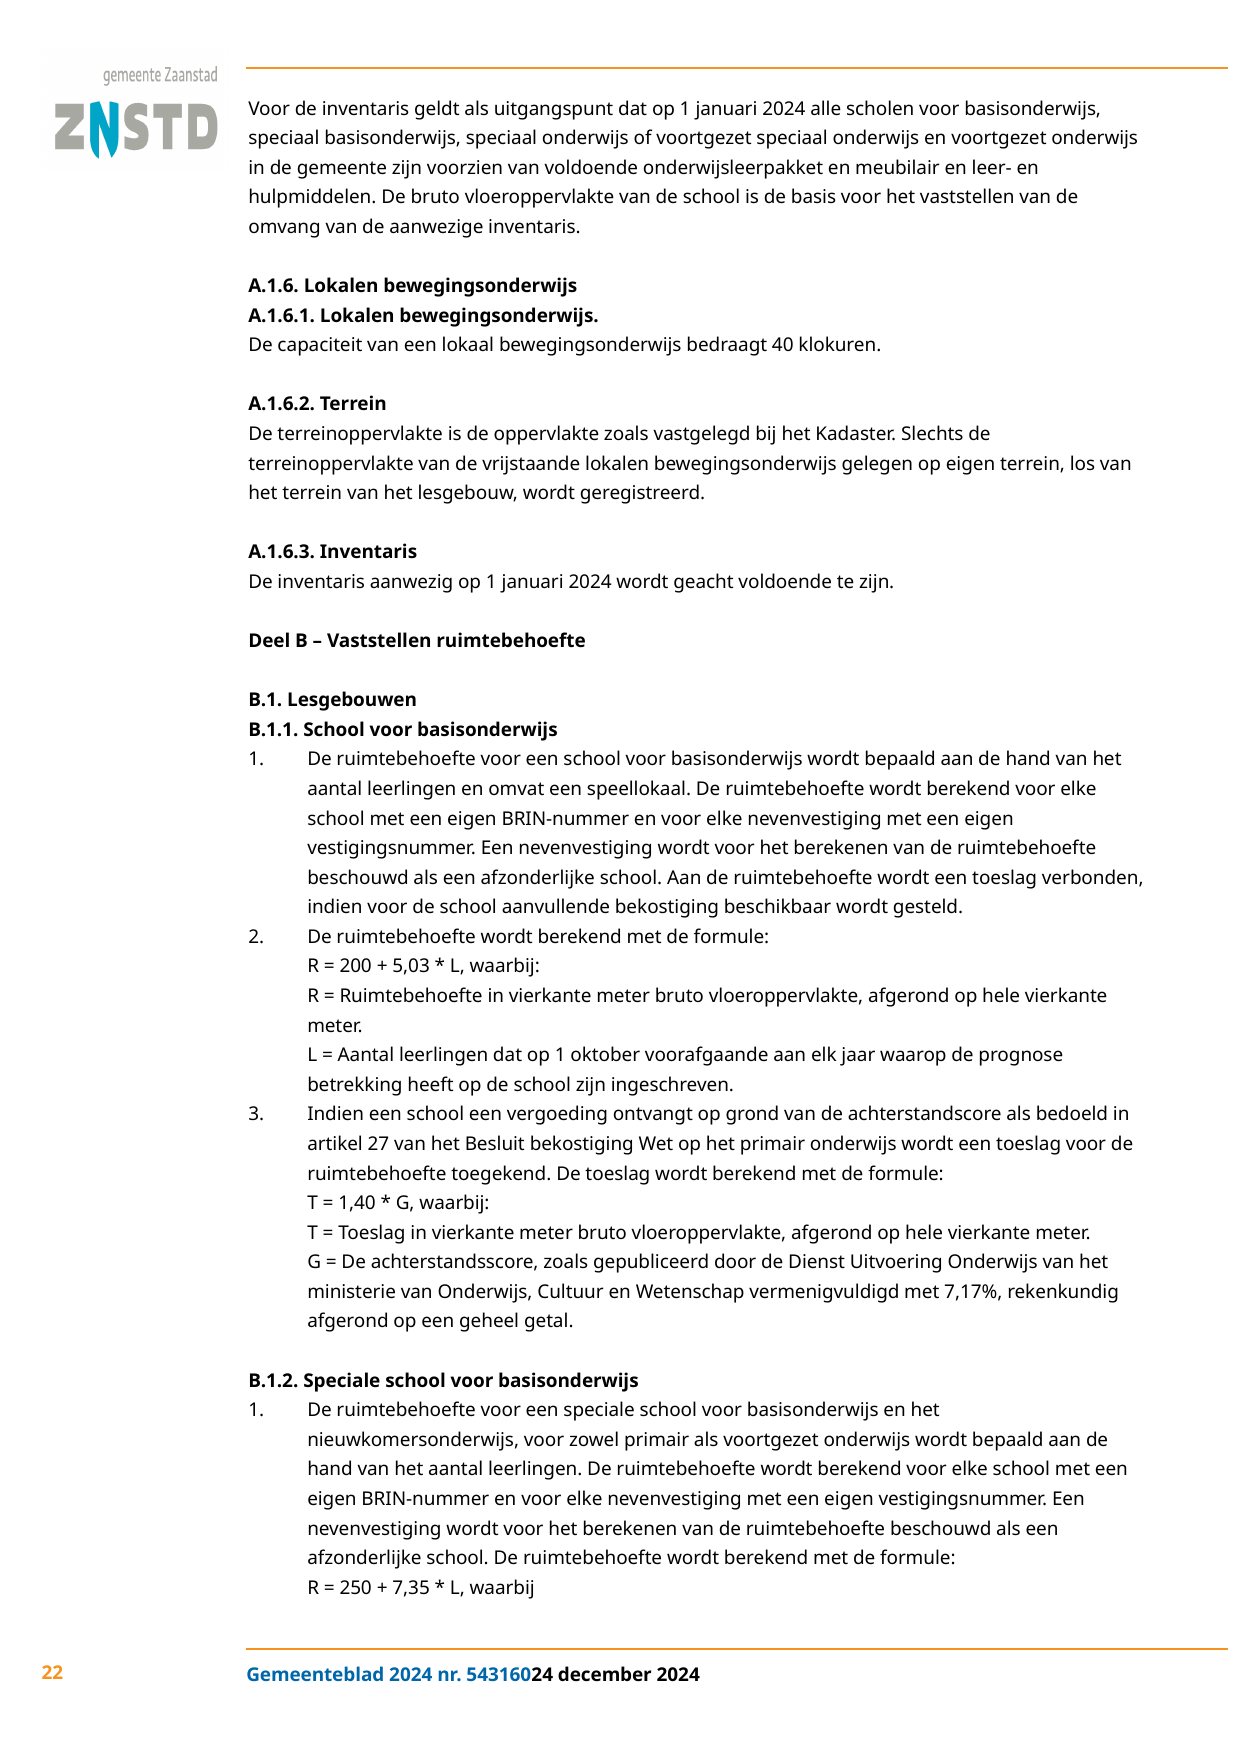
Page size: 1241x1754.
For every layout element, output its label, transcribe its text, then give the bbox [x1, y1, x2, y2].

list De ruimtebehoefte voor een speciale school voor basisonderwijs en het nieuwkomersonderwijs, voor zowel primair als voortgezet onderwijs wordt bepaald aan de hand van het aantal leerlingen. De ruimtebehoefte wordt berekend voor elke school met een eigen BRIN-nummer en voor elke nevenvestiging met een eigen vestigingsnummer. Een nevenvestiging wordt voor het berekenen van de ruimtebehoefte beschouwd als een afzonderlijke school. De ruimtebehoefte wordt berekend met de formule: [248, 1396, 1152, 1570]
text De terreinoppervlakte is de oppervlakte zoals vastgelegd bij het Kadaster. Slechts de terreinoppervlakte van de vrijstaande lokalen bewegingsonderwijs gelegen op eigen terrein, los van het terrein van het lesgebouw, wordt geregistreerd. [248, 420, 1152, 505]
list Indien een school een vergoeding ontvangt op grond van de achterstandscore als bedoeld in artikel 27 van het Besluit bekostiging Wet op het primair onderwijs wordt een toeslag voor de ruimtebehoefte toegekend. De toeslag wordt berekend met de formule: [248, 1101, 1152, 1186]
text B.1.2. Speciale school voor basisonderwijs [248, 1367, 1152, 1393]
text De capaciteit van een lokaal bewegingsonderwijs bedraagt 40 klokuren. [248, 331, 1152, 357]
text A.1.6.3. Inventaris [248, 538, 1152, 564]
list T = Toeslag in vierkante meter bruto vloeroppervlakte, afgerond op hele vierkante meter. [248, 1219, 1152, 1245]
list De ruimtebehoefte wordt berekend met de formule: [248, 923, 1152, 949]
text Deel B – Vaststellen ruimtebehoefte [248, 627, 1152, 653]
list T = 1,40 * G, waarbij: [248, 1189, 1152, 1215]
text A.1.6.1. Lokalen bewegingsonderwijs. [248, 302, 1152, 328]
text B.1.1. School voor basisonderwijs [248, 716, 1152, 742]
text A.1.6. Lokalen bewegingsonderwijs [248, 272, 1152, 298]
text De inventaris aanwezig op 1 januari 2024 wordt geacht voldoende te zijn. [248, 568, 1152, 594]
text Voor de inventaris geldt als uitgangspunt dat op 1 januari 2024 alle scholen voor basisonderwijs, speciaal basisonderwijs, speciaal onderwijs of voortgezet speciaal onderwijs en voortgezet onderwijs in de gemeente zijn voorzien van voldoende onderwijsleerpakket en meubilair en leer- en hulpmiddelen. De bruto vloeroppervlakte van de school is de basis voor het vaststellen van de omvang van de aanwezige inventaris. [248, 95, 1152, 239]
list R = 200 + 5,03 * L, waarbij: [248, 953, 1152, 978]
text A.1.6.2. Terrein [248, 391, 1152, 416]
list G = De achterstandsscore, zoals gepubliceerd door de Dienst Uitvoering Onderwijs van het ministerie van Onderwijs, Cultuur en Wetenschap vermenigvuldigd met 7,17%, rekenkundig afgerond op een geheel getal. [248, 1248, 1152, 1333]
picture [41, 47, 231, 172]
text B.1. Lesgebouwen [248, 686, 1152, 712]
list R = Ruimtebehoefte in vierkante meter bruto vloeroppervlakte, afgerond op hele vierkante meter. [248, 982, 1152, 1038]
list R = 250 + 7,35 * L, waarbij [248, 1574, 1152, 1600]
list De ruimtebehoefte voor een school voor basisonderwijs wordt bepaald aan de hand van het aantal leerlingen en omvat een speellokaal. De ruimtebehoefte wordt berekend voor elke school met een eigen BRIN-nummer en voor elke nevenvestiging met een eigen vestigingsnummer. Een nevenvestiging wordt voor het berekenen van de ruimtebehoefte beschouwd als een afzonderlijke school. Aan de ruimtebehoefte wordt een toeslag verbonden, indien voor de school aanvullende bekostiging beschikbaar wordt gesteld. [248, 746, 1152, 919]
list L = Aantal leerlingen dat op 1 oktober voorafgaande aan elk jaar waarop de prognose betrekking heeft op de school zijn ingeschreven. [248, 1041, 1152, 1097]
